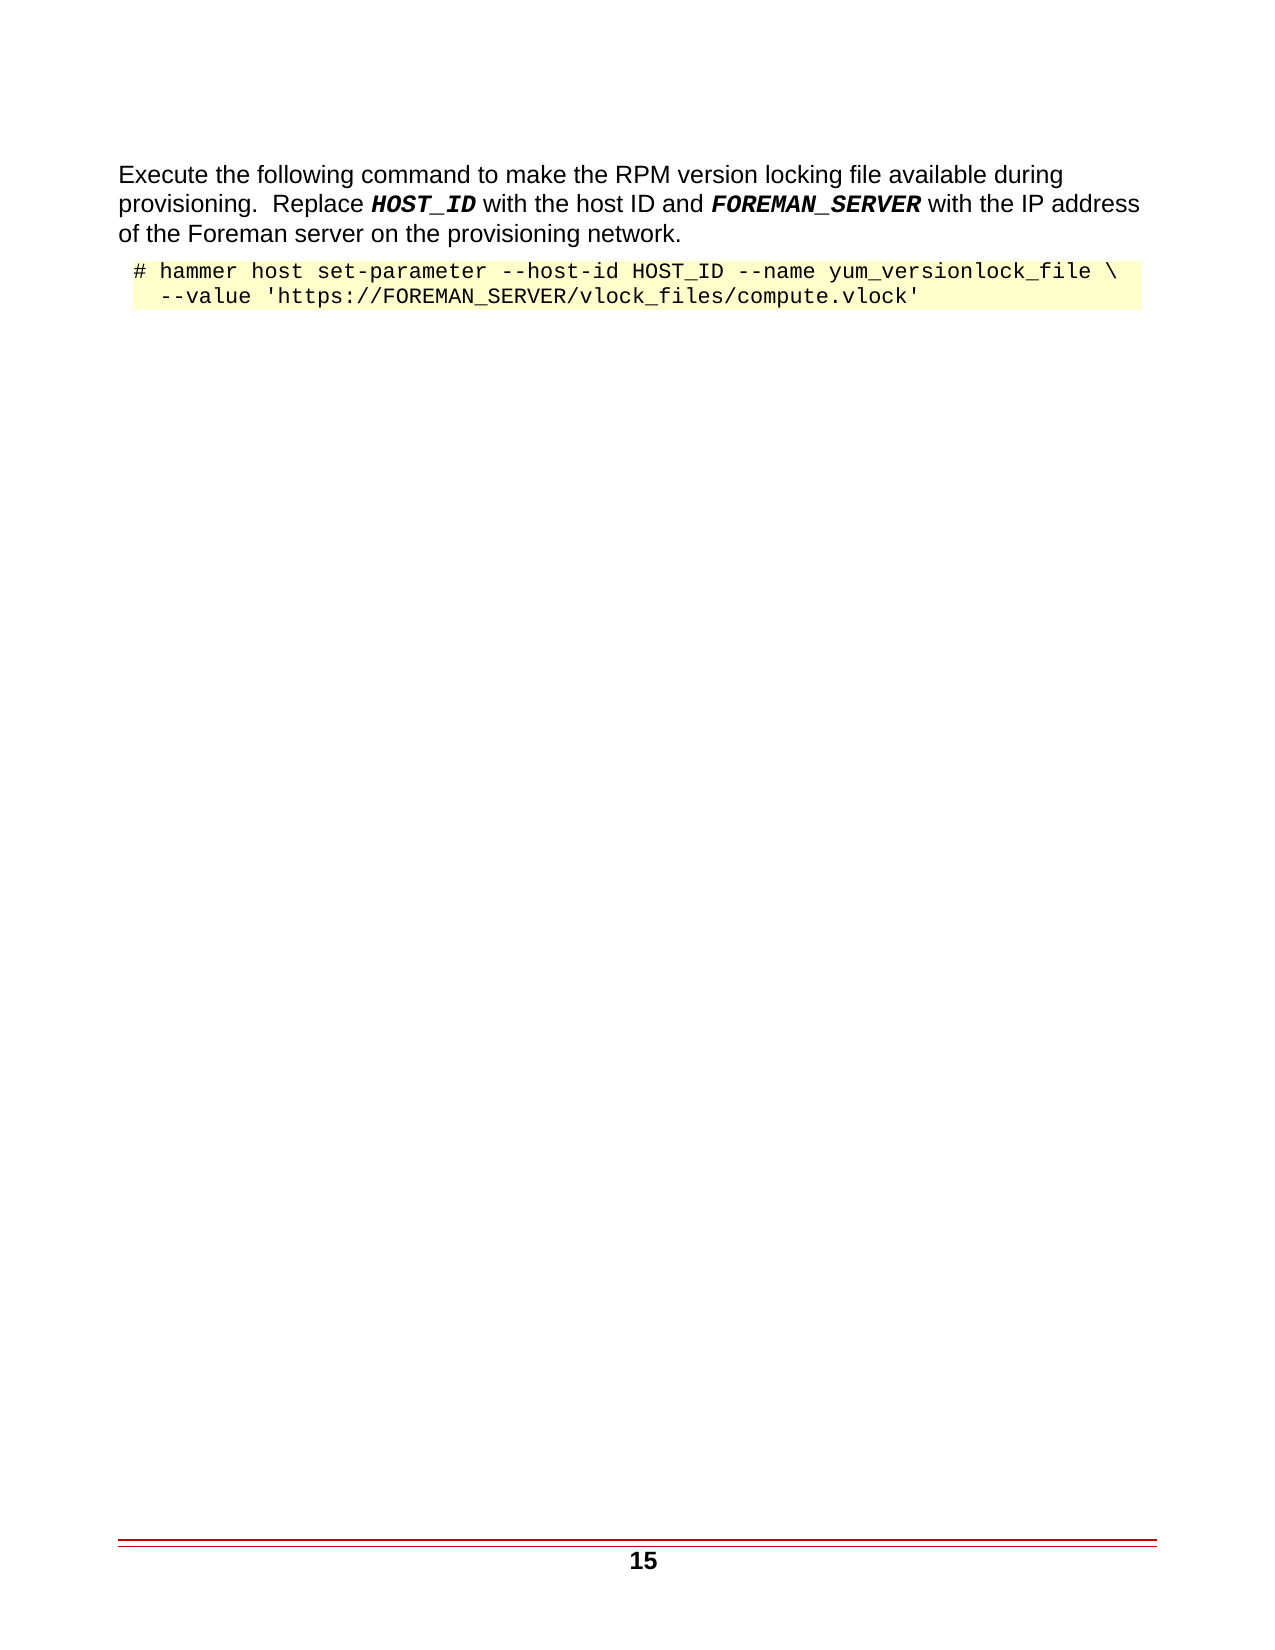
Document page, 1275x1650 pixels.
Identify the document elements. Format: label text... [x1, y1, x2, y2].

text # hammer host set-parameter --host-id HOST_ID --name yum_versionlock_file \ --value 'https://FOREMAN_SERVER/vlock_files/compute.vlock' [133, 261, 1142, 310]
text Execute the following command to make the RPM version locking file available during provisioning. Replace HOST_ID with the host ID and FOREMAN_SERVER with the IP address of the Foreman server on the provisioning network. [118, 160, 1157, 248]
